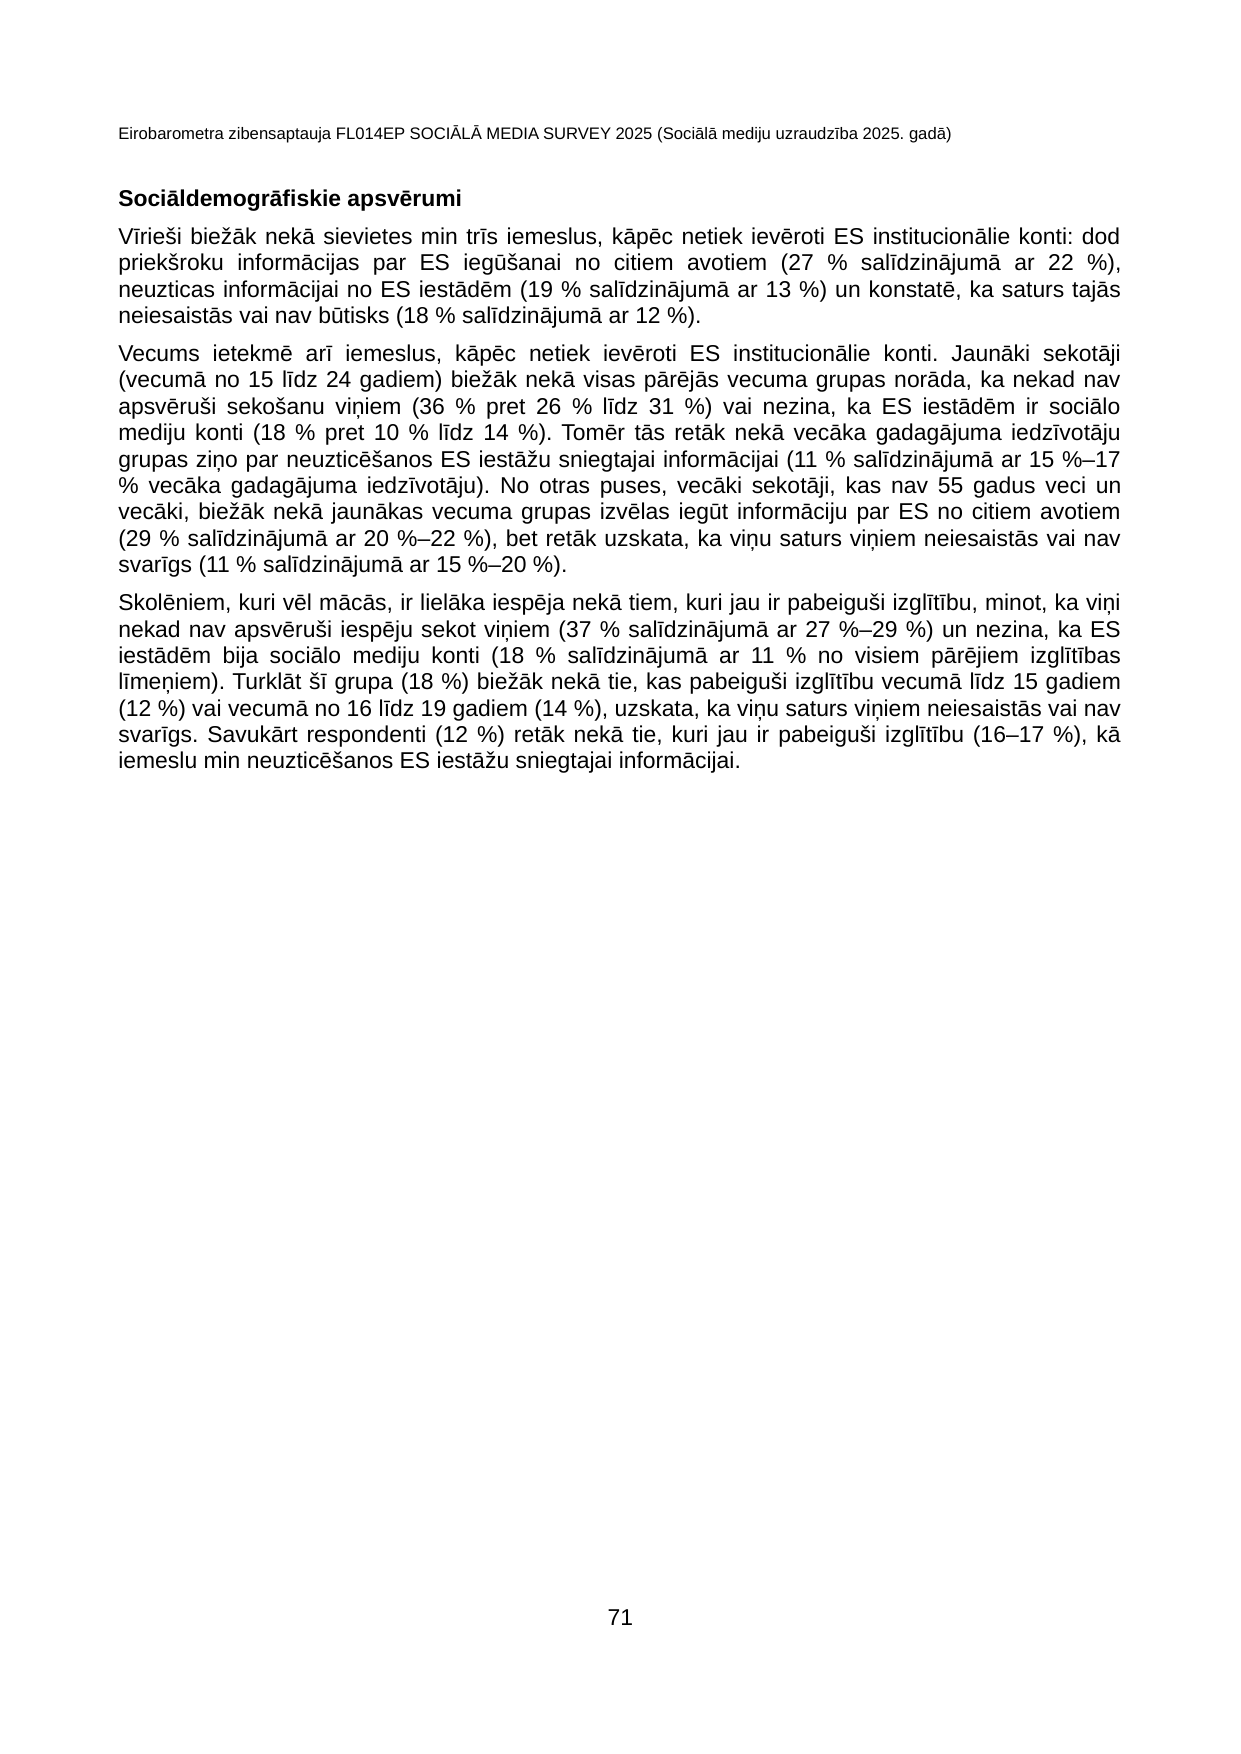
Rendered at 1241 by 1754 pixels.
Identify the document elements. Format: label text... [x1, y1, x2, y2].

text Vecums ietekmē arī iemeslus, kāpēc netiek ievēroti ES institucionālie konti. Jaunāki sekotāji (vecumā no 15 līdz 24 gadiem) biežāk nekā visas pārējās vecuma grupas norāda, ka nekad nav apsvēruši sekošanu viņiem (36 % pret 26 % līdz 31 %) vai nezina, ka ES iestādēm ir sociālo mediju konti (18 % pret 10 % līdz 14 %). Tomēr tās retāk nekā vecāka gadagājuma iedzīvotāju grupas ziņo par neuzticēšanos ES iestāžu sniegtajai informācijai (11 % salīdzinājumā ar 15 %–17 % vecāka gadagājuma iedzīvotāju). No otras puses, vecāki sekotāji, kas nav 55 gadus veci un vecāki, biežāk nekā jaunākas vecuma grupas izvēlas iegūt informāciju par ES no citiem avotiem (29 % salīdzinājumā ar 20 %–22 %), bet retāk uzskata, ka viņu saturs viņiem neiesaistās vai nav svarīgs (11 % salīdzinājumā ar 15 %–20 %). [118, 340, 1122, 577]
text Sociāldemogrāfiskie apsvērumi [118, 184, 1122, 211]
text Vīrieši biežāk nekā sievietes min trīs iemeslus, kāpēc netiek ievēroti ES institucionālie konti: dod priekšroku informācijas par ES iegūšanai no citiem avotiem (27 % salīdzinājumā ar 22 %), neuzticas informācijai no ES iestādēm (19 % salīdzinājumā ar 13 %) un konstatē, ka saturs tajās neiesaistās vai nav būtisks (18 % salīdzinājumā ar 12 %). [118, 223, 1122, 328]
text Skolēniem, kuri vēl mācās, ir lielāka iespēja nekā tiem, kuri jau ir pabeiguši izglītību, minot, ka viņi nekad nav apsvēruši iespēju sekot viņiem (37 % salīdzinājumā ar 27 %–29 %) un nezina, ka ES iestādēm bija sociālo mediju konti (18 % salīdzinājumā ar 11 % no visiem pārējiem izglītības līmeņiem). Turklāt šī grupa (18 %) biežāk nekā tie, kas pabeiguši izglītību vecumā līdz 15 gadiem (12 %) vai vecumā no 16 līdz 19 gadiem (14 %), uzskata, ka viņu saturs viņiem neiesaistās vai nav svarīgs. Savukārt respondenti (12 %) retāk nekā tie, kuri jau ir pabeiguši izglītību (16–17 %), kā iemeslu min neuzticēšanos ES iestāžu sniegtajai informācijai. [118, 589, 1122, 774]
